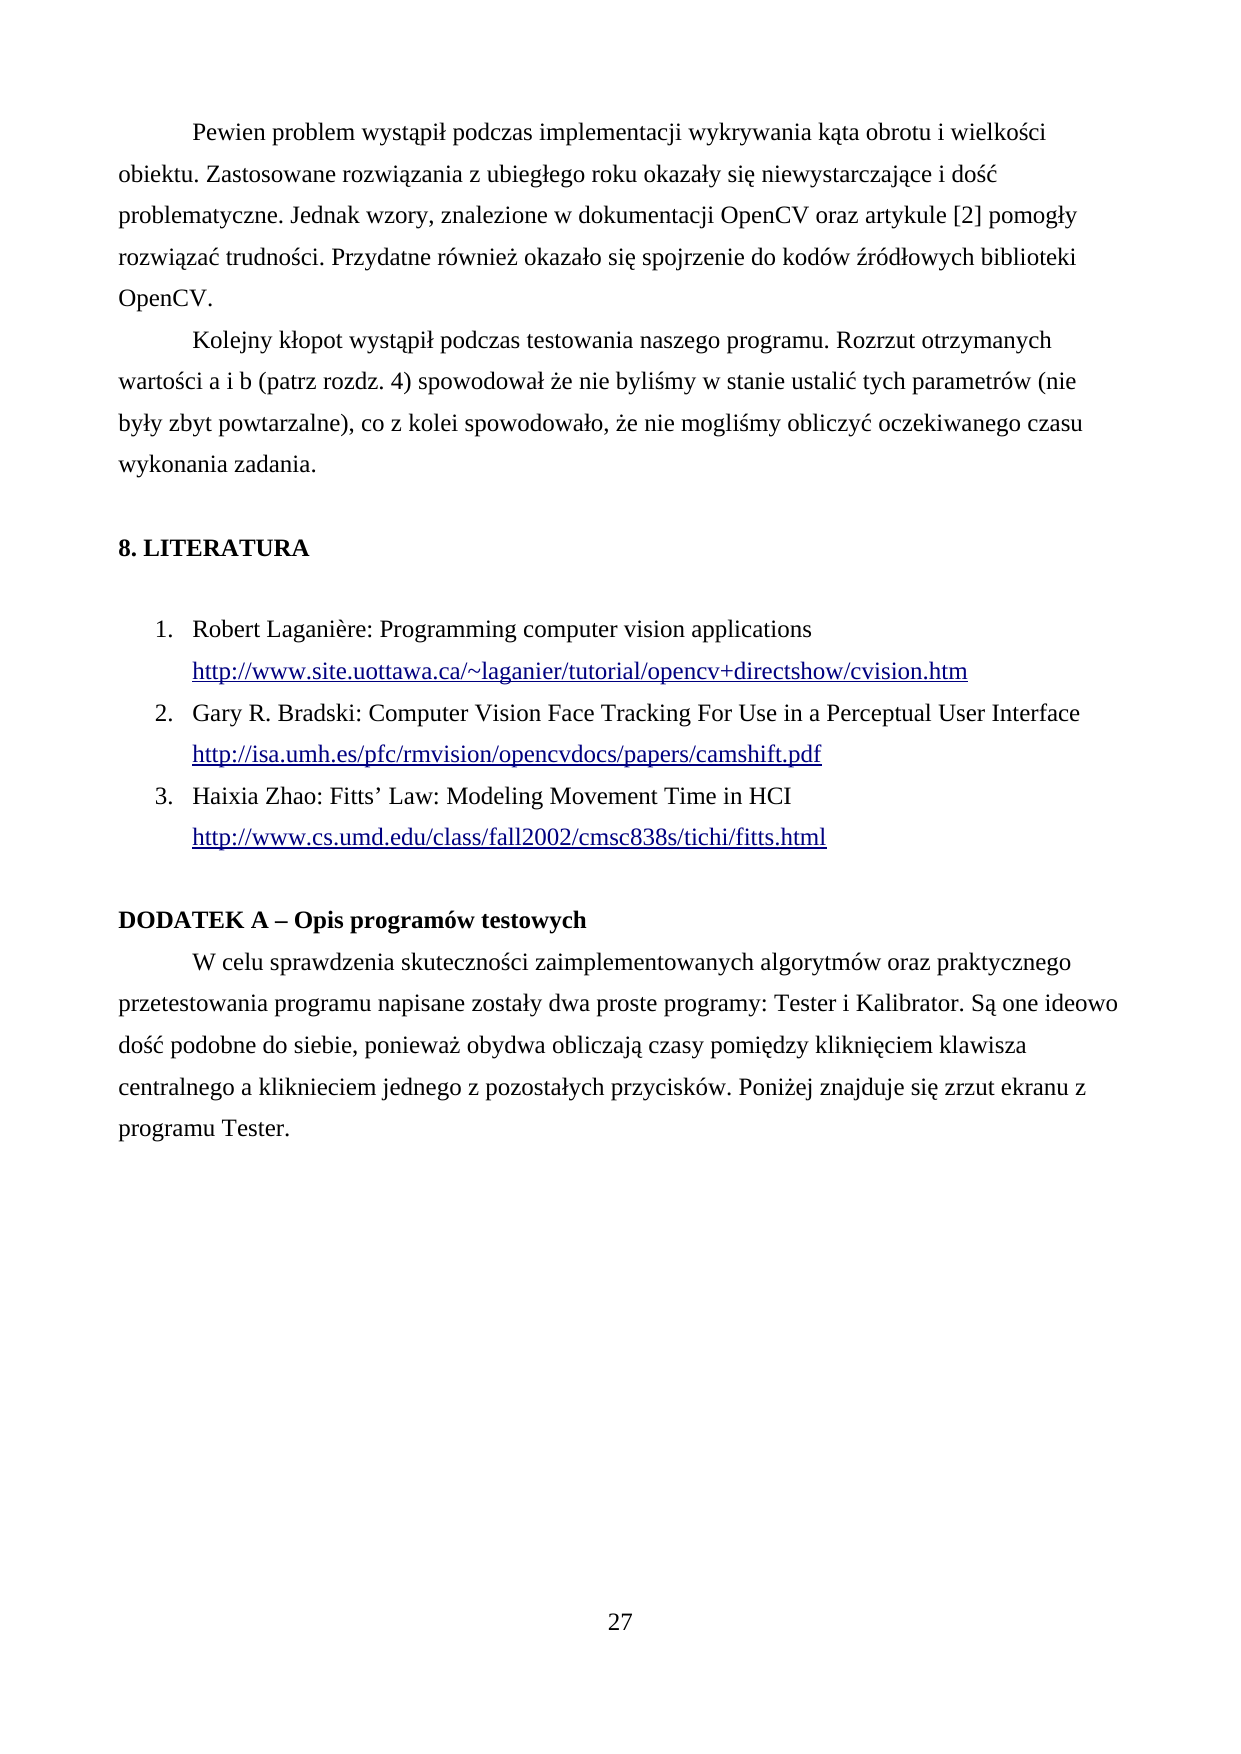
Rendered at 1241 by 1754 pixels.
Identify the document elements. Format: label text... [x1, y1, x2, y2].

text Kolejny kłopot wystąpił podczas testowania naszego programu. Rozrzut otrzymanych wartości a i b (patrz rozdz. 4) spowodował że nie byliśmy w stanie ustalić tych parametrów (nie były zbyt powtarzalne), co z kolei spowodowało, że nie mogliśmy obliczyć oczekiwanego czasu wykonania zadania. [118, 326, 1122, 478]
list Gary R. Bradski: Computer Vision Face Tracking For Use in a Perceptual User Interface http://isa.umh.es/pfc/rmvision/opencvdocs/papers/camshift.pdf [154, 699, 1122, 768]
text Pewien problem wystąpił podczas implementacji wykrywania kąta obrotu i wielkości obiektu. Zastosowane rozwiązania z ubiegłego roku okazały się niewystarczające i dość problematyczne. Jednak wzory, znalezione w dokumentacji OpenCV oraz artykule [2] pomogły rozwiązać trudności. Przydatne również okazało się spojrzenie do kodów źródłowych biblioteki OpenCV. [118, 118, 1122, 312]
text W celu sprawdzenia skuteczności zaimplementowanych algorytmów oraz praktycznego przetestowania programu napisane zostały dwa proste programy: Tester i Kalibrator. Są one ideowo dość podobne do siebie, ponieważ obydwa obliczają czasy pomiędzy kliknięciem klawisza centralnego a kliknieciem jednego z pozostałych przycisków. Poniżej znajduje się zrzut ekranu z programu Tester. [118, 948, 1122, 1142]
list Haixia Zhao: Fitts’ Law: Modeling Movement Time in HCI http://www.cs.umd.edu/class/fall2002/cmsc838s/tichi/fitts.html [154, 782, 1122, 851]
text DODATEK A – Opis programów testowych [118, 906, 1122, 934]
text 8. LITERATURA [118, 492, 1122, 561]
list Robert Laganière: Programming computer vision applications http://www.site.uottawa.ca/~laganier/tutorial/opencv+directshow/cvision.htm [154, 616, 1122, 685]
